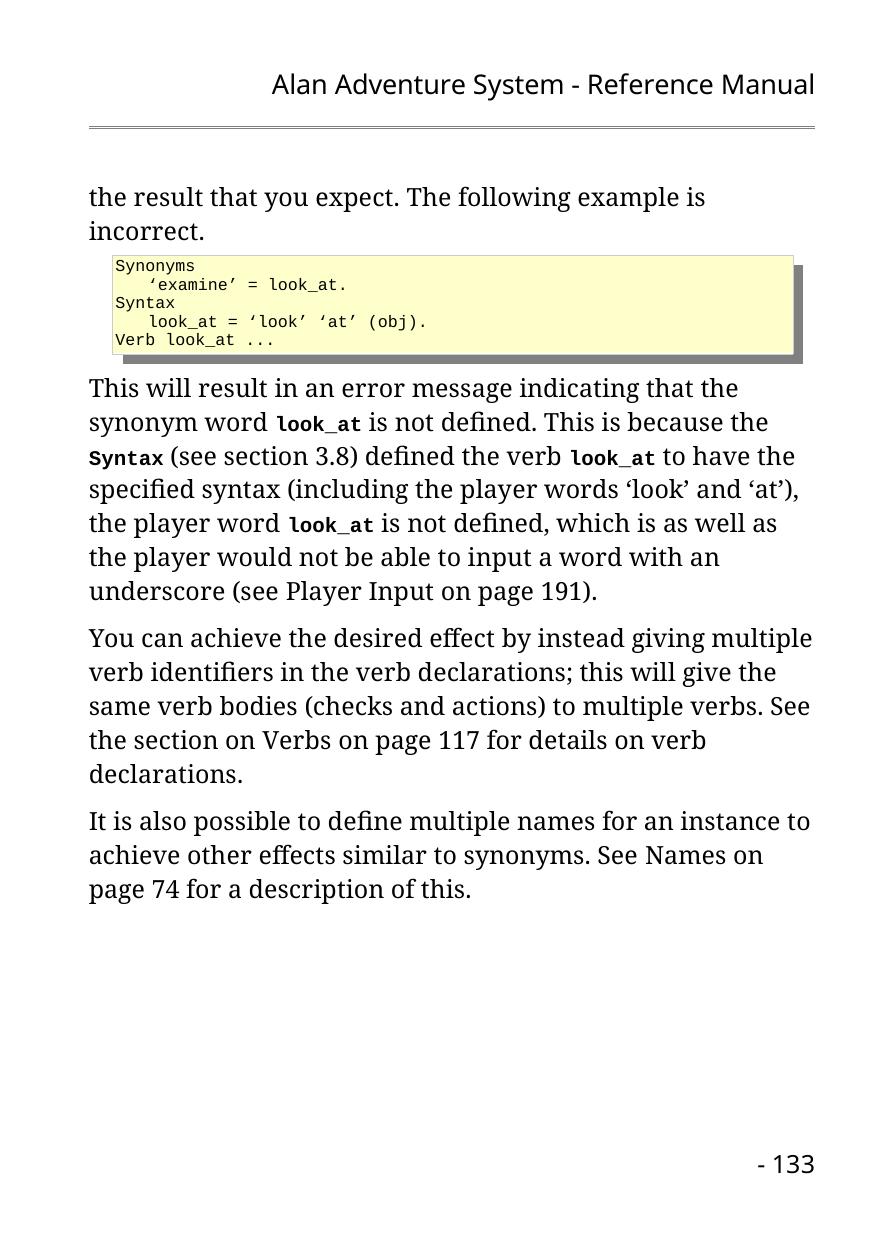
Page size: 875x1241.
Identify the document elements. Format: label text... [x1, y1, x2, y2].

text It is also possible to define multiple names for an instance to achieve other effects similar to synonyms. See Names on page 59 for a description of this. [88, 804, 815, 906]
text You can achieve the desired effect by instead giving multiple verb identifiers in the verb declarations; this will give the same verb bodies (checks and ac­tions) to multiple verbs. See the section on Verbs on page 92 for details on verb declarations. [88, 621, 815, 791]
text the result that you expect. The following example is incorrect. [88, 180, 815, 248]
text Synonyms ‘examine’ = look_at. Syntax look_at = ‘look’ ‘at’ (obj). Verb look_at ... [113, 256, 793, 353]
text This will result in an error message indicating that the synonym word look_at is not defined. This is because the Syntax (see section 3.8) defined the verb look_at to have the specified syntax (including the play­er words ‘look’ and ‘at’), the player word look_at is not defined, which is as well as the player would not be able to input a word with an underscore (see Player Input on page 150). [88, 371, 815, 608]
